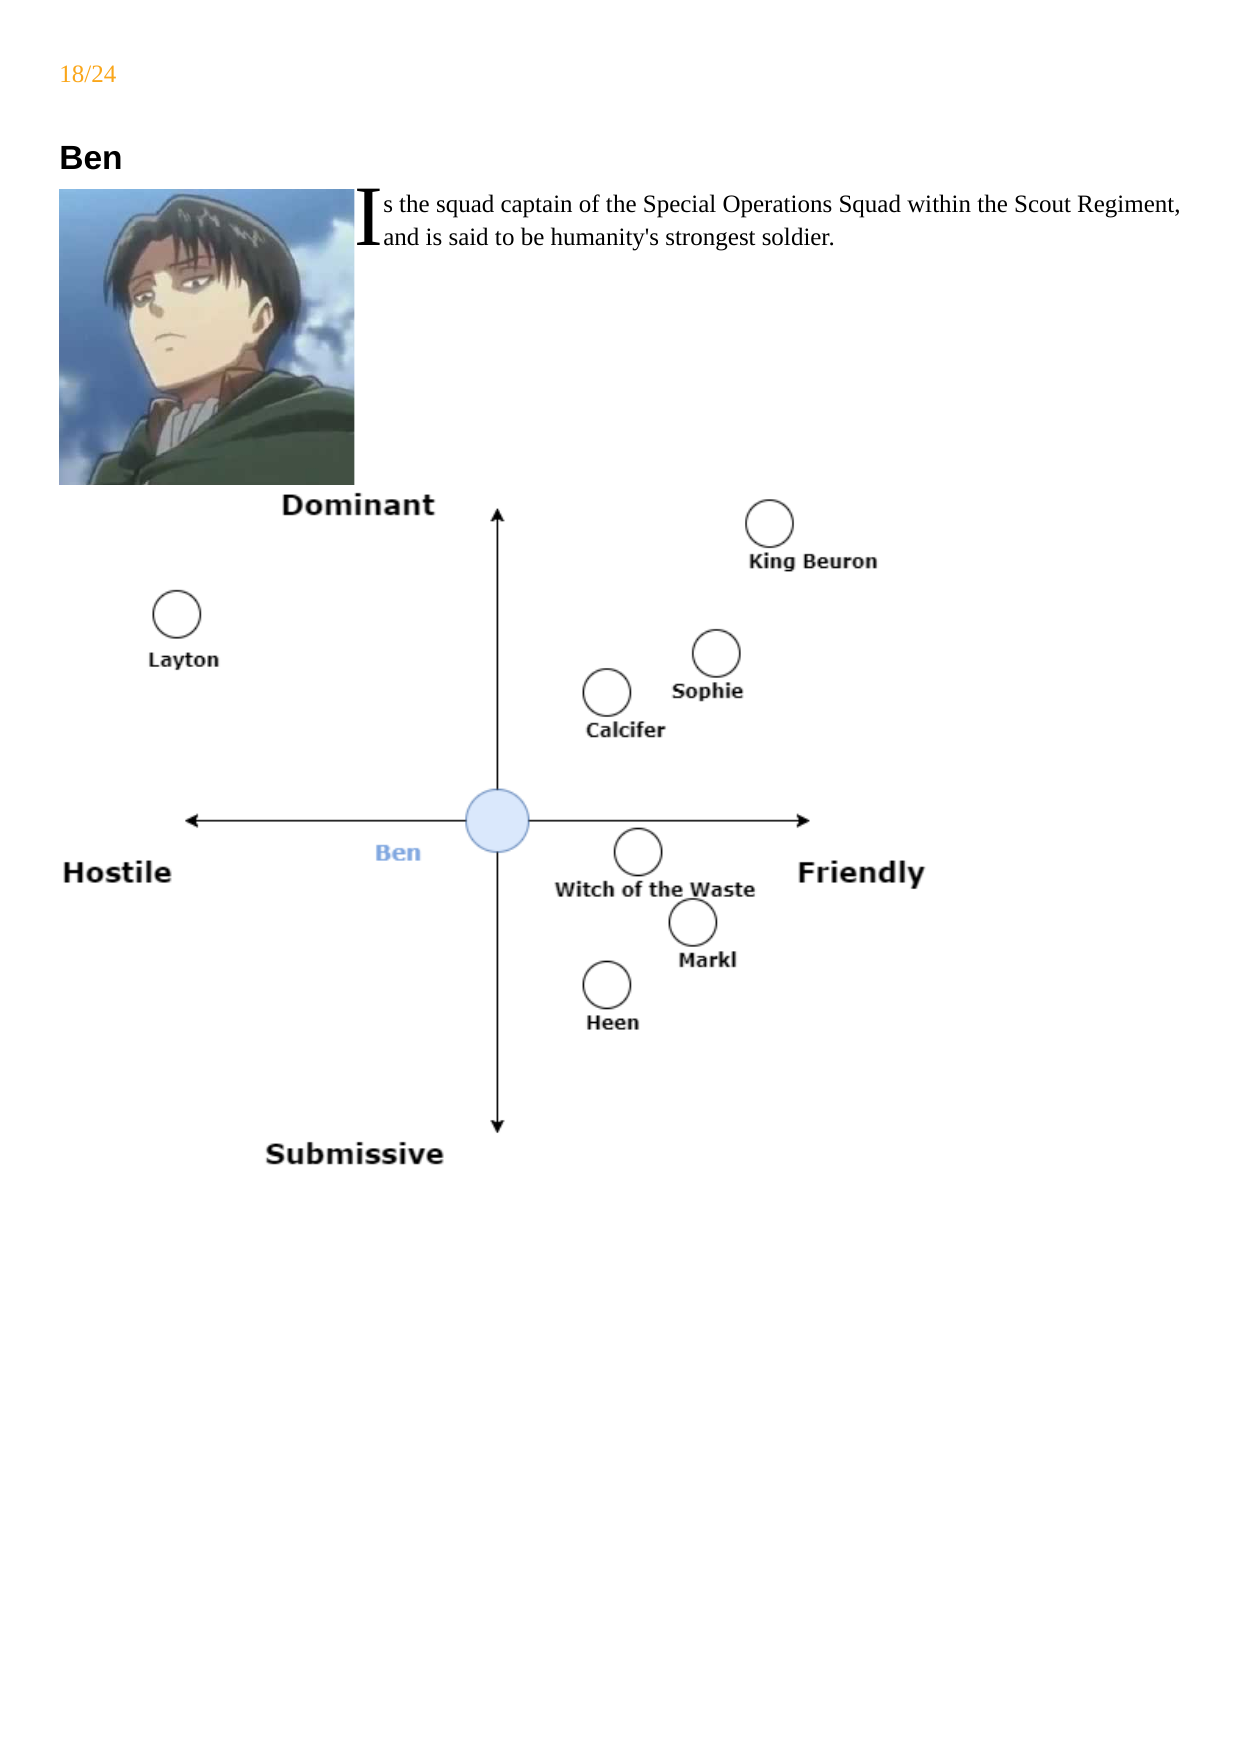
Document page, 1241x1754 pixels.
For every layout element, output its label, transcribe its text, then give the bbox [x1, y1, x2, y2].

text Is the squad captain of the Special Operations Squad within the Scout Regiment, and is said to be humanity's strongest soldier. [355, 189, 1181, 251]
subtitle Ben [59, 138, 1181, 177]
picture [59, 189, 952, 1169]
